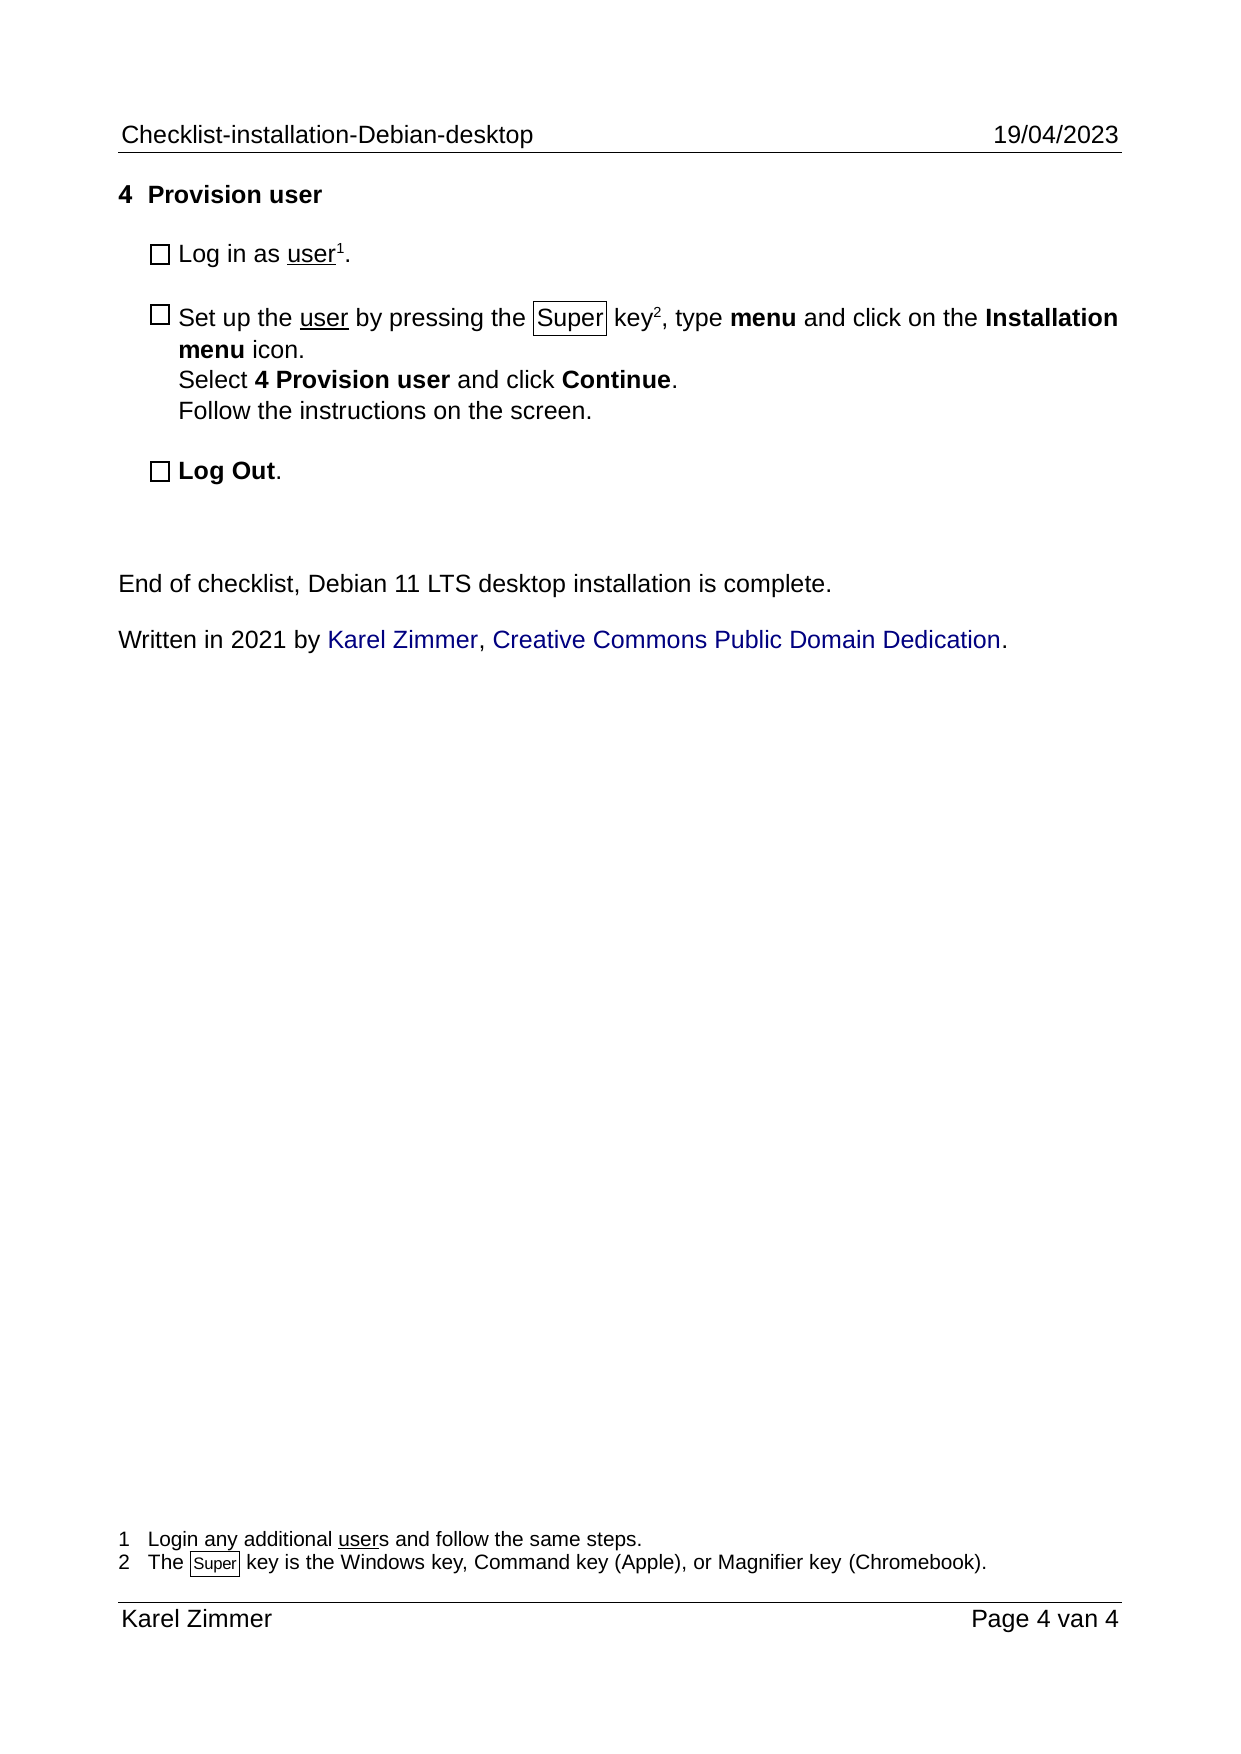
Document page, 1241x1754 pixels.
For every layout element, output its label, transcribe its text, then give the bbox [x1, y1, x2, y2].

table_cell Log Out. [177, 456, 1122, 486]
table_header [141, 239, 177, 269]
table_header Log in as USER. [177, 239, 1122, 269]
text Written in 2021 by Karel Zimmer, Creative Commons Public Domain Dedication. [118, 626, 1122, 654]
table_cell Set up the USER by pressing the Super key, type menu and click on the Installation menu icon. [177, 300, 1122, 365]
table_cell Follow the instructions on the screen. [177, 395, 1122, 426]
table_cell [141, 426, 177, 456]
table_cell Select 4 Provision user and click Continue. [177, 365, 1122, 395]
table_cell [141, 395, 177, 426]
list Provision user [118, 177, 1122, 211]
table_cell [141, 456, 177, 486]
table_cell [141, 269, 177, 300]
table_cell [141, 365, 177, 395]
table_cell [141, 300, 177, 365]
table_cell [177, 269, 1122, 300]
text End of checklist, Debian 11 LTS desktop installation is complete. [118, 570, 1122, 598]
table_cell [177, 426, 1122, 456]
